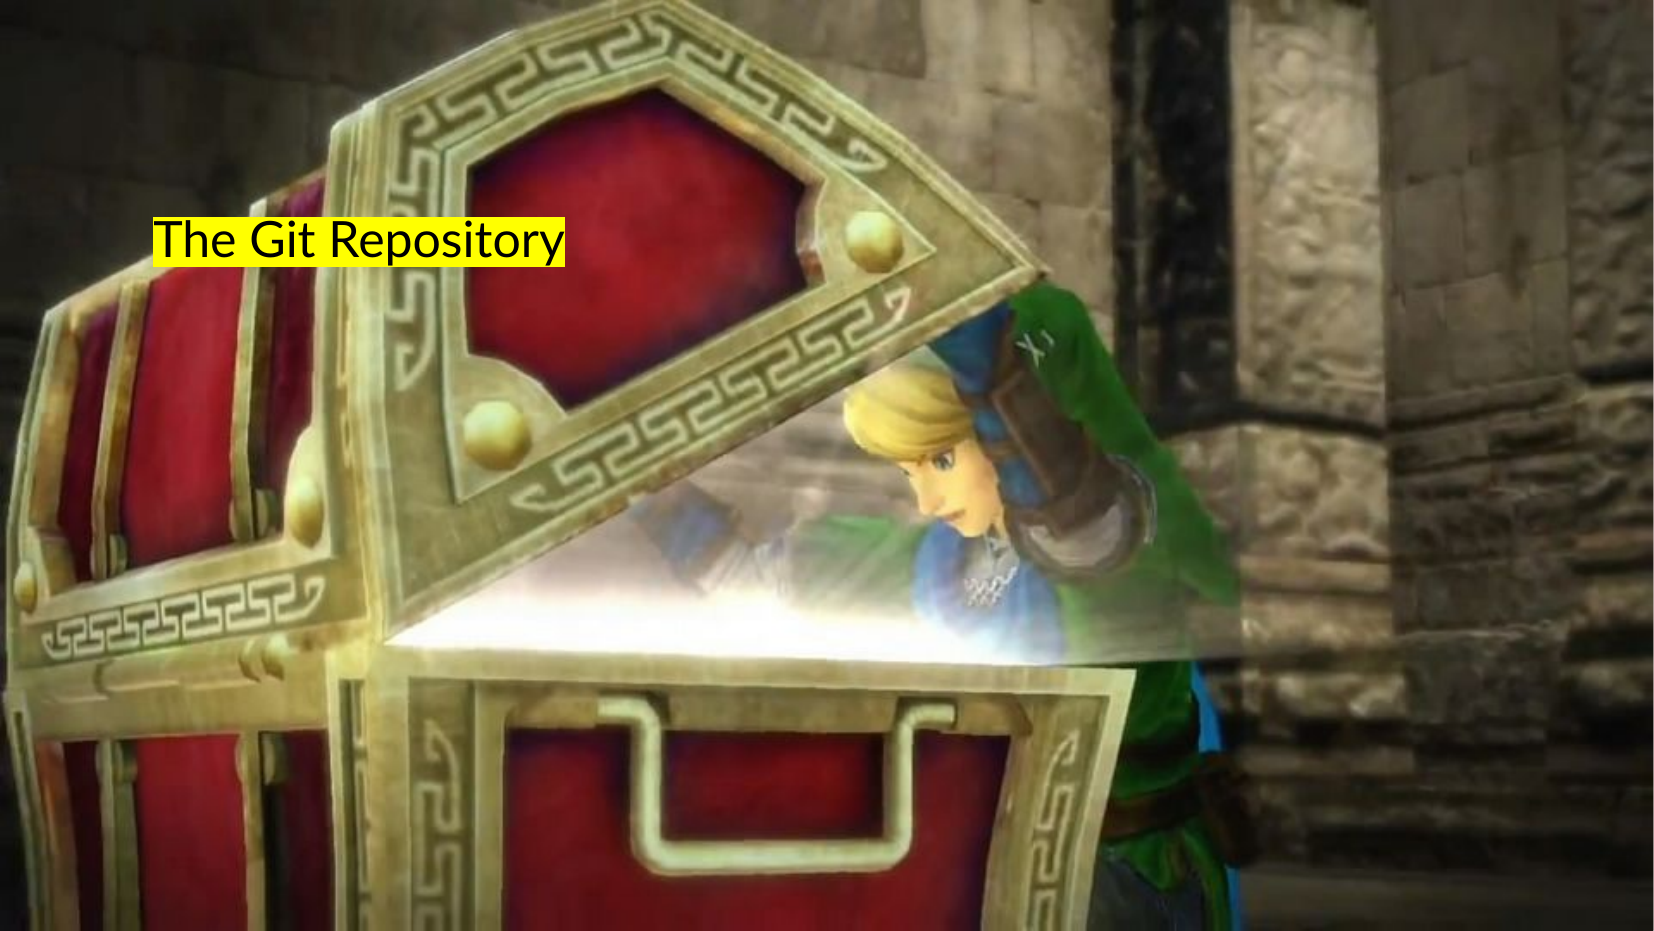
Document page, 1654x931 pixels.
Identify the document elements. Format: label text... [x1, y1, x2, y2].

picture [0, 0, 1654, 931]
list The Git Repository [82, 217, 1571, 839]
